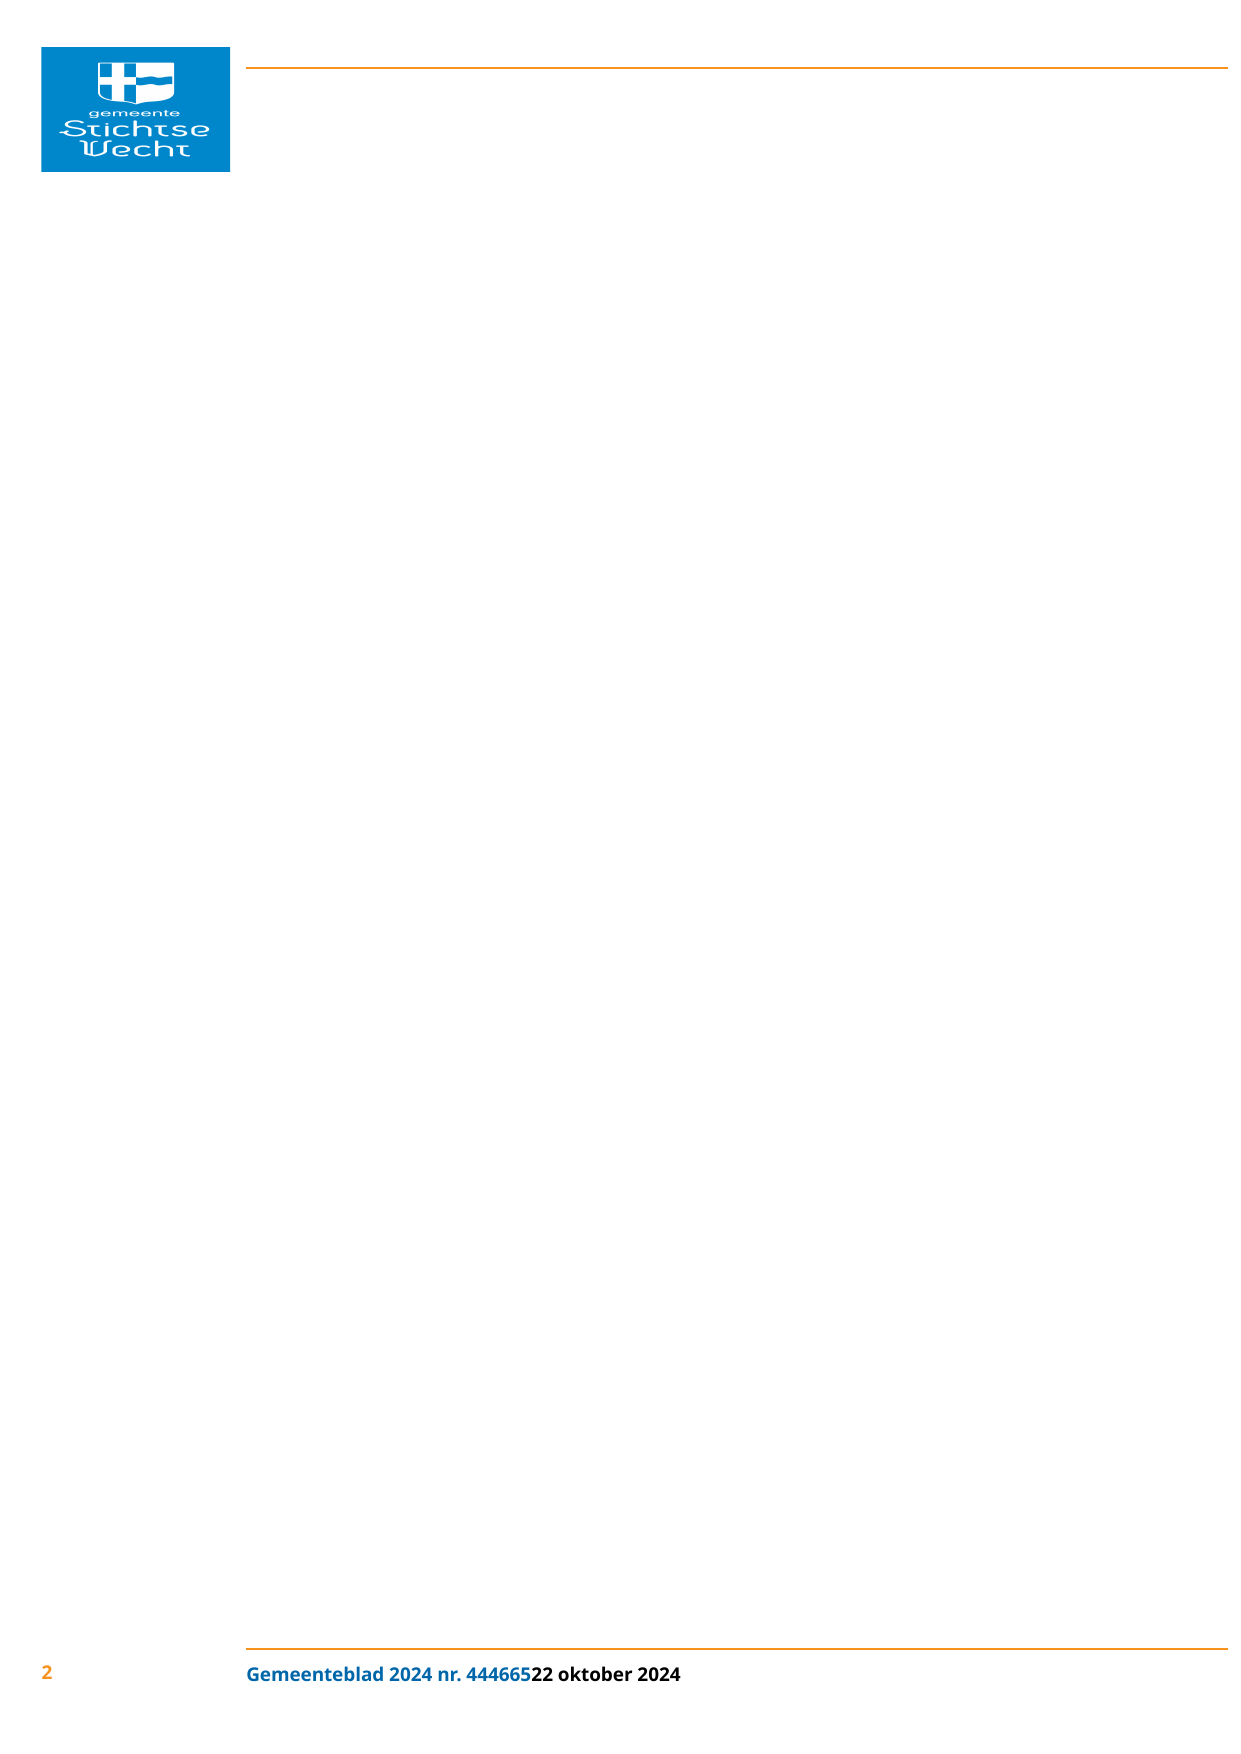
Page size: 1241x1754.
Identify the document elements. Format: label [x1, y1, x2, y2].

picture [137, 63, 174, 103]
picture [99, 63, 135, 101]
